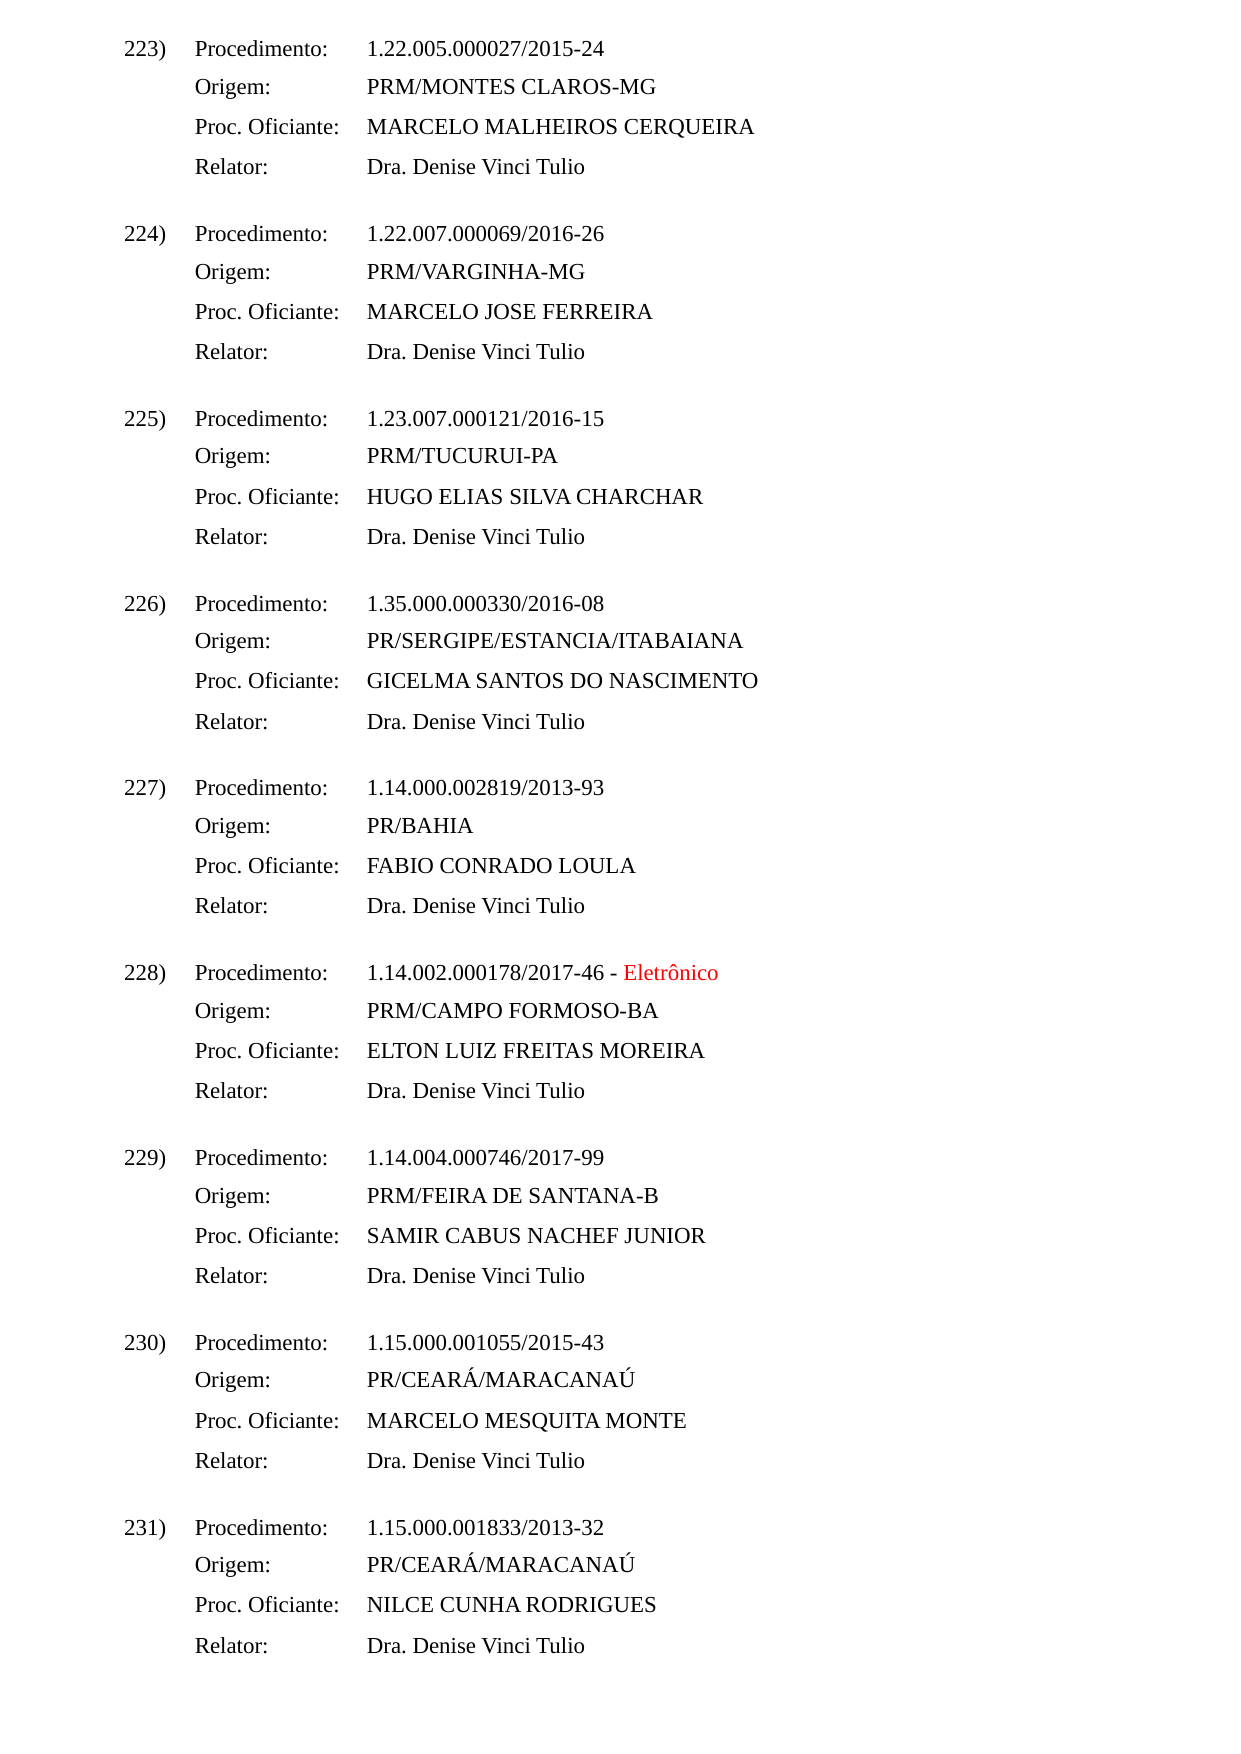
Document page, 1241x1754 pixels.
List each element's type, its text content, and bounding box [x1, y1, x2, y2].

table_header 1.14.000.002819/2013-93 [361, 769, 1122, 806]
table_cell [118, 1441, 189, 1481]
table_cell Origem: [189, 1361, 361, 1401]
table_cell Proc. Oficiante: [189, 1216, 361, 1256]
table_cell SAMIR CABUS NACHEF JUNIOR [361, 1216, 1122, 1256]
table_cell [118, 1626, 189, 1666]
table_cell MARCELO MALHEIROS CERQUEIRA [361, 108, 1122, 148]
table_header Procedimento: [189, 584, 361, 622]
table_cell Dra. Denise Vinci Tulio [361, 1072, 1122, 1112]
table_cell Origem: [189, 1546, 361, 1586]
table_cell [118, 108, 189, 148]
table_header 231) [118, 1508, 189, 1546]
table_cell [118, 148, 189, 188]
table_cell [118, 517, 189, 557]
table_cell Origem: [189, 252, 361, 292]
table_cell [118, 991, 189, 1031]
table_cell Relator: [189, 887, 361, 927]
table_cell Proc. Oficiante: [189, 847, 361, 887]
table_cell [118, 1586, 189, 1626]
table_cell [118, 1072, 189, 1112]
table_header 224) [118, 214, 189, 252]
table_cell [118, 662, 189, 702]
table_header Procedimento: [189, 30, 361, 67]
table_cell Origem: [189, 622, 361, 662]
table_cell [118, 1401, 189, 1441]
table_cell [118, 67, 189, 107]
table_header Procedimento: [189, 769, 361, 806]
table_cell Dra. Denise Vinci Tulio [361, 702, 1122, 742]
table_header Procedimento: [189, 1508, 361, 1546]
table_cell Relator: [189, 1626, 361, 1666]
table_header Procedimento: [189, 1323, 361, 1361]
table_cell [118, 252, 189, 292]
table_header 225) [118, 399, 189, 437]
table_cell Origem: [189, 437, 361, 477]
table_cell Dra. Denise Vinci Tulio [361, 517, 1122, 557]
table_cell GICELMA SANTOS DO NASCIMENTO [361, 662, 1122, 702]
table_cell [118, 1546, 189, 1586]
table_header 226) [118, 584, 189, 622]
table_cell Dra. Denise Vinci Tulio [361, 1256, 1122, 1297]
table_cell Proc. Oficiante: [189, 662, 361, 702]
table_cell Relator: [189, 1441, 361, 1481]
table_header 1.15.000.001833/2013-32 [361, 1508, 1122, 1546]
table_cell Relator: [189, 702, 361, 742]
table_cell [118, 1216, 189, 1256]
table_cell PR/CEARÁ/MARACANAÚ [361, 1546, 1122, 1586]
table_header 1.14.002.000178/2017-46 - Eletrônico [361, 954, 1122, 991]
table_header 227) [118, 769, 189, 806]
table_cell PRM/FEIRA DE SANTANA-B [361, 1176, 1122, 1216]
table_header 1.14.004.000746/2017-99 [361, 1138, 1122, 1176]
table_cell Origem: [189, 1176, 361, 1216]
table_cell [118, 702, 189, 742]
table_cell Relator: [189, 1256, 361, 1297]
table_cell Dra. Denise Vinci Tulio [361, 333, 1122, 373]
table_cell [118, 333, 189, 373]
table_cell [118, 1176, 189, 1216]
table_cell Relator: [189, 517, 361, 557]
table_cell MARCELO JOSE FERREIRA [361, 292, 1122, 332]
table_cell Proc. Oficiante: [189, 477, 361, 517]
table_cell Dra. Denise Vinci Tulio [361, 148, 1122, 188]
table_cell Proc. Oficiante: [189, 108, 361, 148]
table_header Procedimento: [189, 399, 361, 437]
table_cell PRM/VARGINHA-MG [361, 252, 1122, 292]
table_cell PRM/MONTES CLAROS-MG [361, 67, 1122, 107]
table_cell [118, 847, 189, 887]
table_header 1.22.007.000069/2016-26 [361, 214, 1122, 252]
table_cell Relator: [189, 1072, 361, 1112]
table_header 1.35.000.000330/2016-08 [361, 584, 1122, 622]
table_cell Proc. Oficiante: [189, 1586, 361, 1626]
table_header 1.22.005.000027/2015-24 [361, 30, 1122, 67]
table_header 230) [118, 1323, 189, 1361]
table_cell Dra. Denise Vinci Tulio [361, 1626, 1122, 1666]
table_cell Proc. Oficiante: [189, 1401, 361, 1441]
table_cell Dra. Denise Vinci Tulio [361, 887, 1122, 927]
table_cell Dra. Denise Vinci Tulio [361, 1441, 1122, 1481]
table_cell Relator: [189, 333, 361, 373]
table_cell [118, 887, 189, 927]
table_cell [118, 292, 189, 332]
table_cell ELTON LUIZ FREITAS MOREIRA [361, 1031, 1122, 1072]
table_header 223) [118, 30, 189, 67]
table_cell Relator: [189, 148, 361, 188]
table_cell PR/SERGIPE/ESTANCIA/ITABAIANA [361, 622, 1122, 662]
table_cell Proc. Oficiante: [189, 292, 361, 332]
table_header Procedimento: [189, 214, 361, 252]
table_header 1.15.000.001055/2015-43 [361, 1323, 1122, 1361]
table_cell Origem: [189, 806, 361, 847]
table_cell PRM/TUCURUI-PA [361, 437, 1122, 477]
table_cell PRM/CAMPO FORMOSO-BA [361, 991, 1122, 1031]
table_cell NILCE CUNHA RODRIGUES [361, 1586, 1122, 1626]
table_cell [118, 806, 189, 847]
table_cell PR/BAHIA [361, 806, 1122, 847]
table_cell [118, 437, 189, 477]
table_cell Proc. Oficiante: [189, 1031, 361, 1072]
table_header 228) [118, 954, 189, 991]
table_header 1.23.007.000121/2016-15 [361, 399, 1122, 437]
table_cell Origem: [189, 991, 361, 1031]
table_cell [118, 1256, 189, 1297]
table_cell [118, 477, 189, 517]
table_header Procedimento: [189, 954, 361, 991]
table_cell FABIO CONRADO LOULA [361, 847, 1122, 887]
table_cell [118, 1361, 189, 1401]
table_cell [118, 622, 189, 662]
table_header 229) [118, 1138, 189, 1176]
table_cell [118, 1031, 189, 1072]
table_header Procedimento: [189, 1138, 361, 1176]
table_cell HUGO ELIAS SILVA CHARCHAR [361, 477, 1122, 517]
table_cell Origem: [189, 67, 361, 107]
table_cell MARCELO MESQUITA MONTE [361, 1401, 1122, 1441]
table_cell PR/CEARÁ/MARACANAÚ [361, 1361, 1122, 1401]
